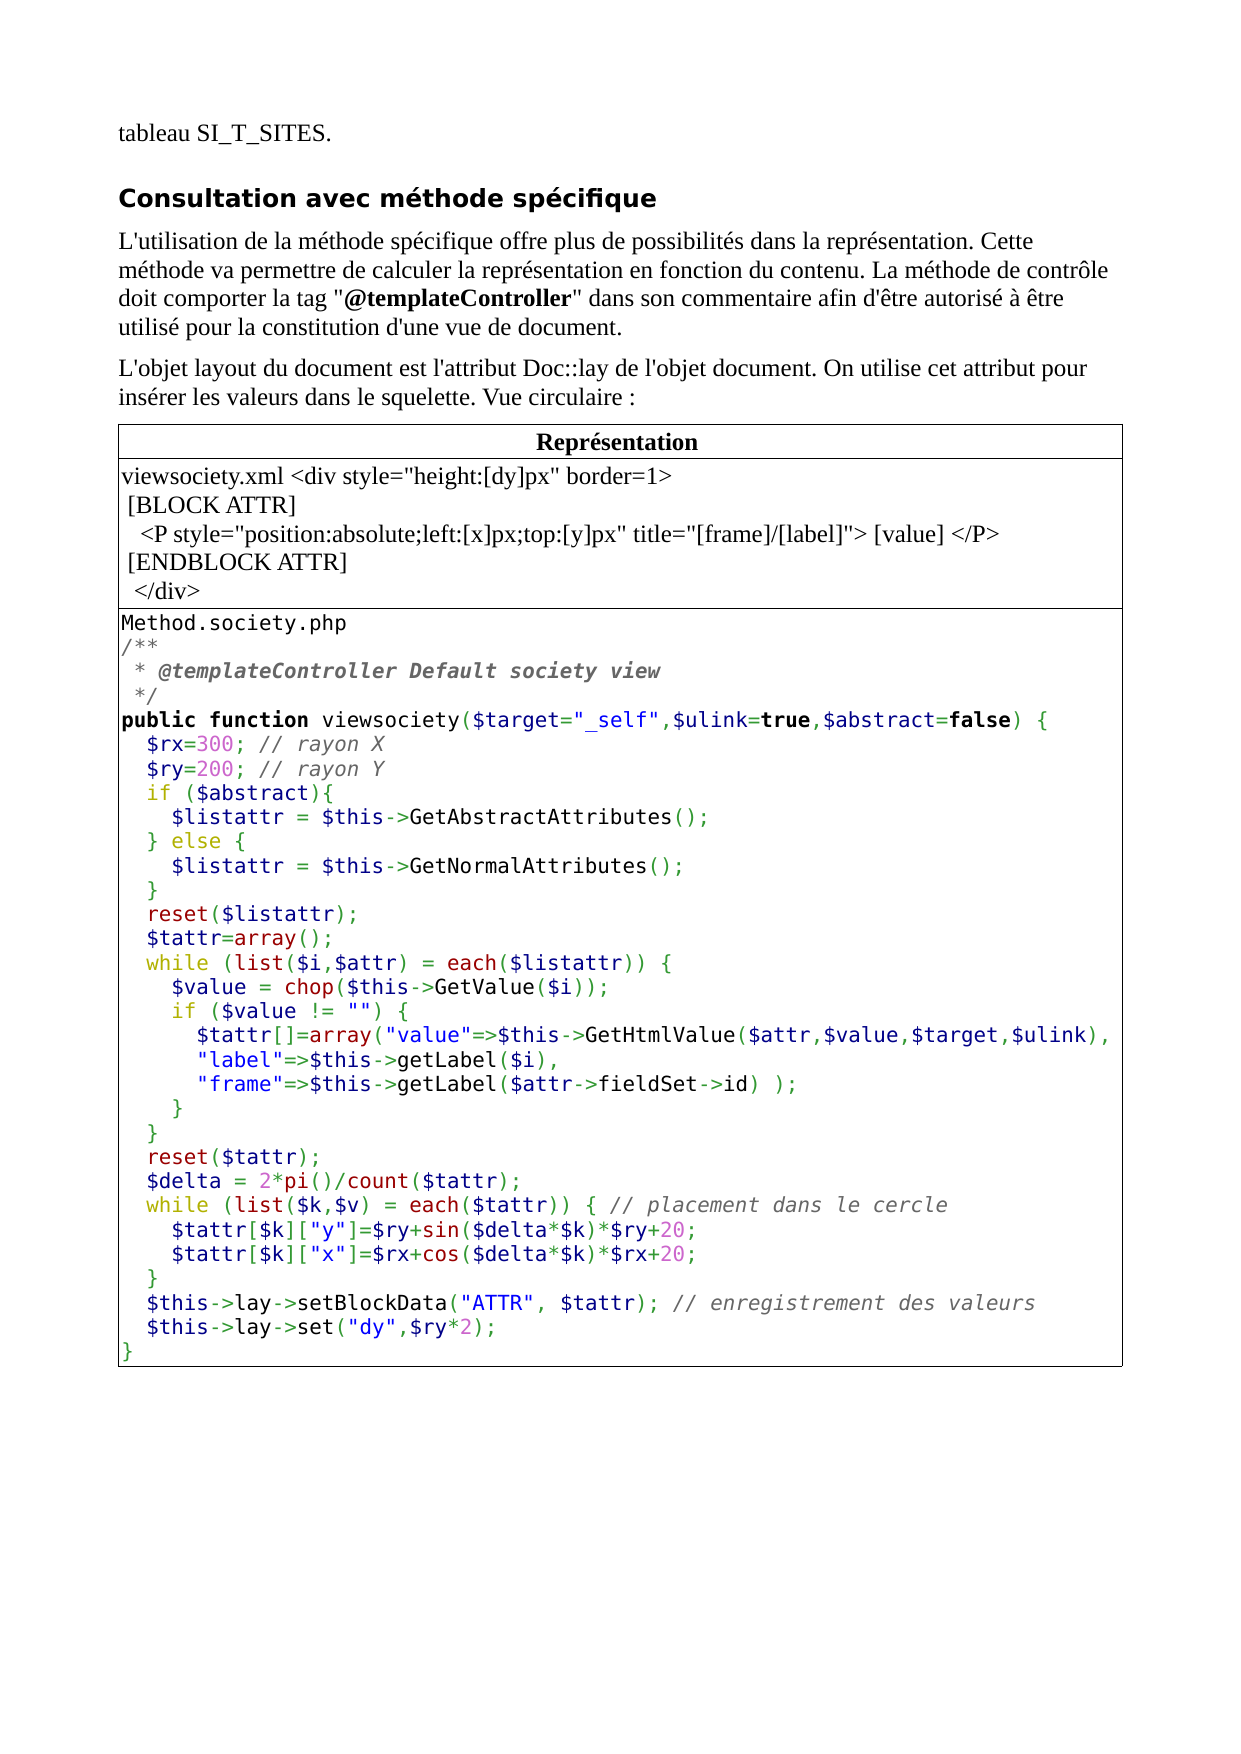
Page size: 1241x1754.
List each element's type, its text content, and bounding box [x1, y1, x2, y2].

subtitle Consultation avec méthode spécifique [118, 184, 1122, 213]
table_cell Method.society.php /** * @templateController Default society view */ public function viewsociety($target="_self",$ulink=true,$abstract=false) { $rx=300; // rayon X $ry=200; // rayon Y if ($abstract){ $listattr = $this->GetAbstractAttributes(); } else { $listattr = $this->GetNormalAttributes(); } reset($listattr); $tattr=array(); while (list($i,$attr) = each($listattr)) { $value = chop($this->GetValue($i)); if ($value != "") { $tattr[]=array("value"=>$this->GetHtmlValue($attr,$value,$target,$ulink), "label"=>$this->getLabel($i), "frame"=>$this->getLabel($attr->fieldSet->id) ); } } reset($tattr); $delta = 2*pi()/count($tattr); while (list($k,$v) = each($tattr)) { // placement dans le cercle $tattr[$k]["y"]=$ry+sin($delta*$k)*$ry+20; $tattr[$k]["x"]=$rx+cos($delta*$k)*$rx+20; } $this->lay->setBlockData("ATTR", $tattr); // enregistrement des valeurs $this->lay->set("dy",$ry*2); } [119, 609, 1122, 1366]
text tableau SI_T_SITES. [118, 118, 1122, 147]
text L'objet layout du document est l'attribut Doc::lay de l'objet document. On utilise cet attribut pour insérer les valeurs dans le squelette. Vue circulaire : [118, 353, 1122, 411]
table_cell viewsociety.xml <div style="height:[dy]px" border=1> [BLOCK ATTR] <P style="position:absolute;left:[x]px;top:[y]px" title="[frame]/[label]"> [value] </P> [ENDBLOCK ATTR] </div> [119, 459, 1122, 608]
text L'utilisation de la méthode spécifique offre plus de possibilités dans la représentation. Cette méthode va permettre de calculer la représentation en fonction du contenu. La méthode de contrôle doit comporter la tag "@templateController" dans son commentaire afin d'être autorisé à être utilisé pour la constitution d'une vue de document. [118, 226, 1122, 341]
table_header Représentation [119, 425, 1122, 458]
